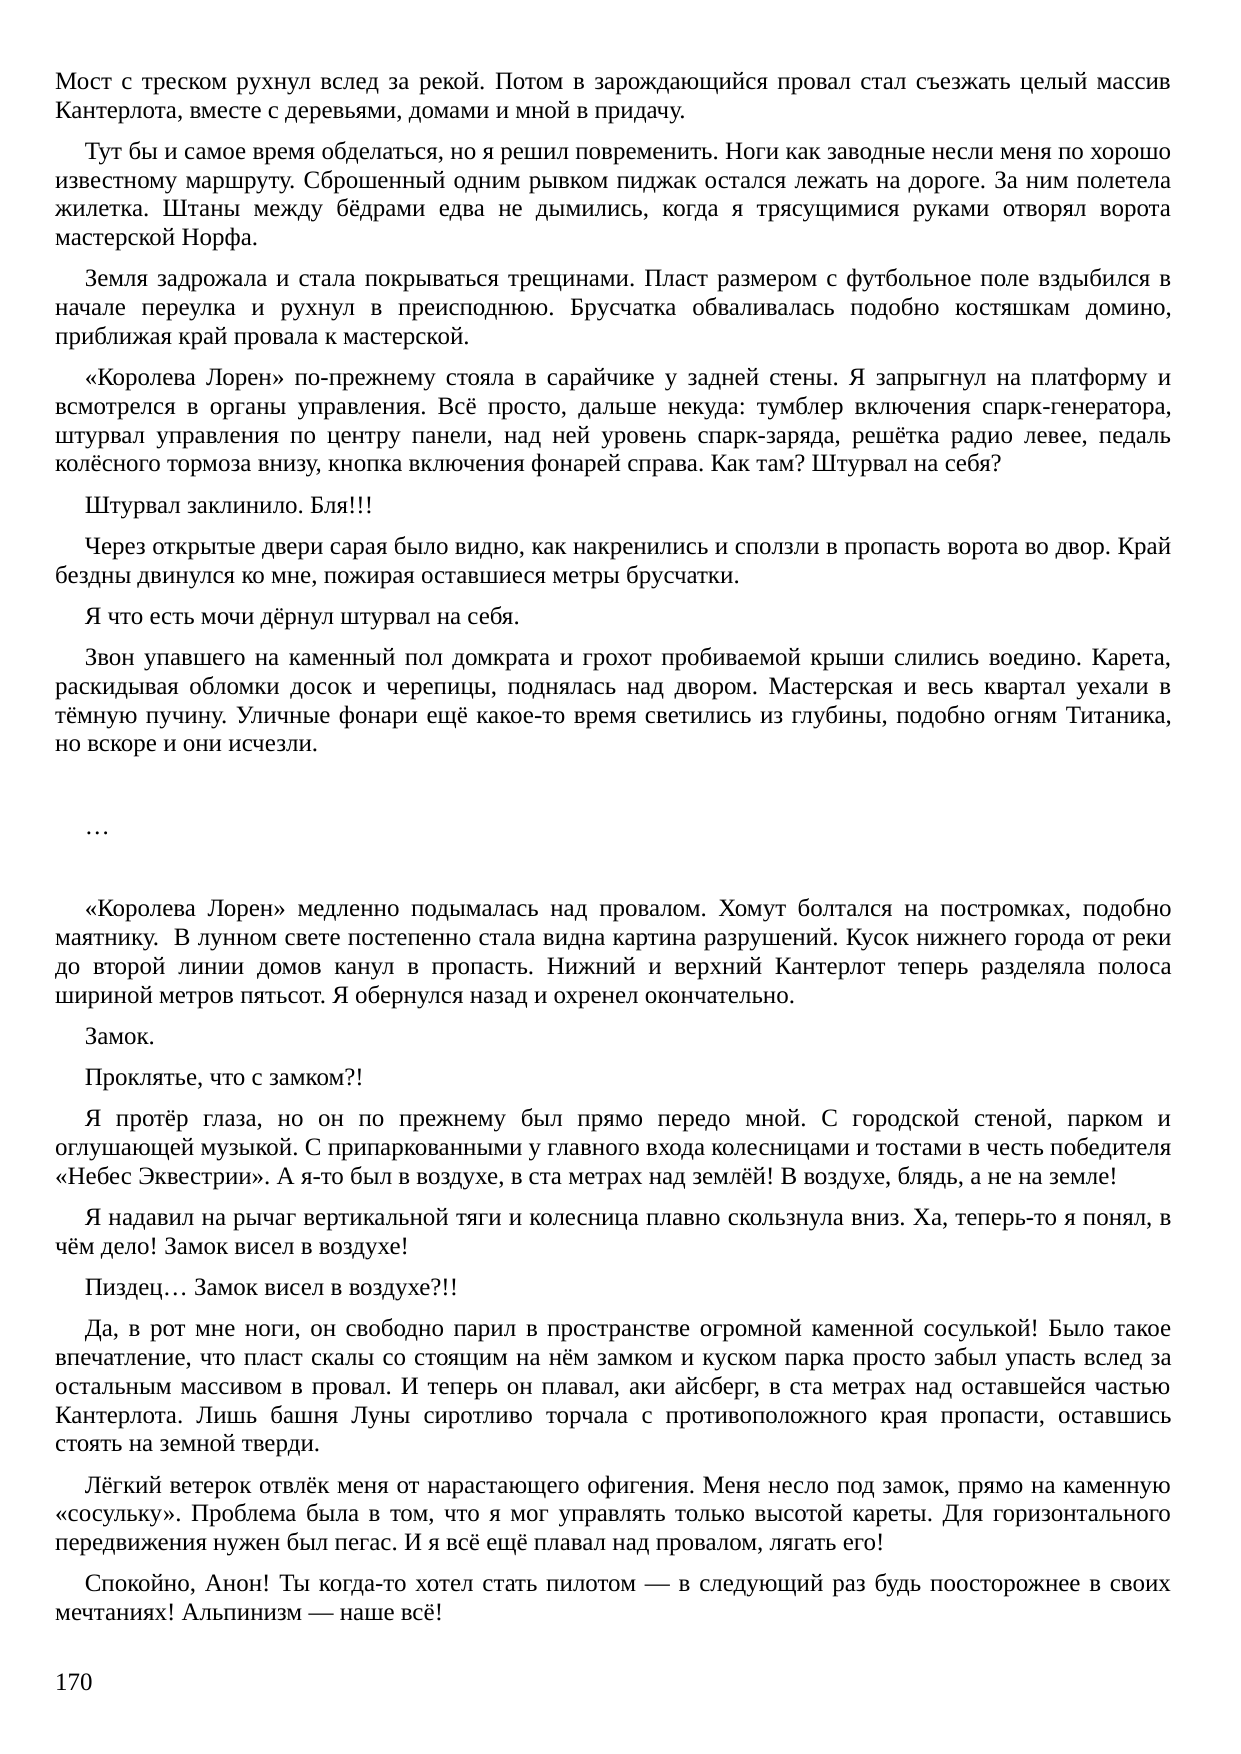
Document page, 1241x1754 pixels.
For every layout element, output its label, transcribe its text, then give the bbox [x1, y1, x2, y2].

text Я надавил на рычаг вертикальной тяги и колесница плавно скользнула вниз. Ха, теперь-то я понял, в чём дело! Замок висел в воздухе! [55, 1202, 1173, 1260]
text Тут бы и самое время обделаться, но я решил повременить. Ноги как заводные несли меня по хорошо известному маршруту. Сброшенный одним рывком пиджак остался лежать на дороге. За ним полетела жилетка. Штаны между бёдрами едва не дымились, когда я трясущимися руками отворял ворота мастерской Норфа. [55, 136, 1173, 251]
text Я что есть мочи дёрнул штурвал на себя. [55, 601, 1173, 630]
text Я протёр глаза, но он по прежнему был прямо передо мной. С городской стеной, парком и оглушающей музыкой. С припаркованными у главного входа колесницами и тостами в честь победителя «Небес Эквестрии». А я-то был в воздухе, в ста метрах над землёй! В воздухе, блядь, а не на земле! [55, 1103, 1173, 1190]
text Спокойно, Анон! Ты когда-то хотел стать пилотом — в следующий раз будь поосторожнее в своих мечтаниях! Альпинизм — наше всё! [55, 1568, 1173, 1626]
text Штурвал заклинило. Бля!!! [55, 490, 1173, 518]
text Земля задрожала и стала покрываться трещинами. Пласт размером с футбольное поле вздыбился в начале переулка и рухнул в преисподнюю. Брусчатка обваливалась подобно костяшкам домино, приближая край провала к мастерской. [55, 263, 1173, 350]
text Пиздец… Замок висел в воздухе?!! [55, 1272, 1173, 1301]
text Мост с треском рухнул вслед за рекой. Потом в зарождающийся провал стал съезжать целый массив Кантерлота, вместе с деревьями, домами и мной в придачу. [55, 66, 1173, 123]
text Замок. [55, 1021, 1173, 1050]
text Звон упавшего на каменный пол домкрата и грохот пробиваемой крыши слились воедино. Карета, раскидывая обломки досок и черепицы, поднялась над двором. Мастерская и весь квартал уехали в тёмную пучину. Уличные фонари ещё какое-то время светились из глубины, подобно огням Титаника, но вскоре и они исчезли. [55, 642, 1173, 757]
text Лёгкий ветерок отвлёк меня от нарастающего офигения. Меня несло под замок, прямо на каменную «сосульку». Проблема была в том, что я мог управлять только высотой кареты. Для горизонтального передвижения нужен был пегас. И я всё ещё плавал над провалом, лягать его! [55, 1470, 1173, 1556]
text «Королева Лорен» медленно подымалась над провалом. Хомут болтался на постромках, подобно маятнику. В лунном свете постепенно стала видна картина разрушений. Кусок нижнего города от реки до второй линии домов канул в пропасть. Нижний и верхний Кантерлот теперь разделяла полоса шириной метров пятьсот. Я обернулся назад и охренел окончательно. [55, 893, 1173, 1008]
text Да, в рот мне ноги, он свободно парил в пространстве огромной каменной сосулькой! Было такое впечатление, что пласт скалы со стоящим на нём замком и куском парка просто забыл упасть вслед за остальным массивом в провал. И теперь он плавал, аки айсберг, в ста метрах над оставшейся частью Кантерлота. Лишь башня Луны сиротливо торчала с противоположного края пропасти, оставшись стоять на земной тверди. [55, 1313, 1173, 1457]
text Проклятье, что с замком?! [55, 1062, 1173, 1091]
text «Королева Лорен» по-прежнему стояла в сарайчике у задней стены. Я запрыгнул на платформу и всмотрелся в органы управления. Всё просто, дальше некуда: тумблер включения спарк-генератора, штурвал управления по центру панели, над ней уровень спарк-заряда, решётка радио левее, педаль колёсного тормоза внизу, кнопка включения фонарей справа. Как там? Штурвал на себя? [55, 362, 1173, 477]
text Через открытые двери сарая было видно, как накренились и сползли в пропасть ворота во двор. Край бездны двинулся ко мне, пожирая оставшиеся метры брусчатки. [55, 531, 1173, 588]
text … [55, 811, 1173, 840]
